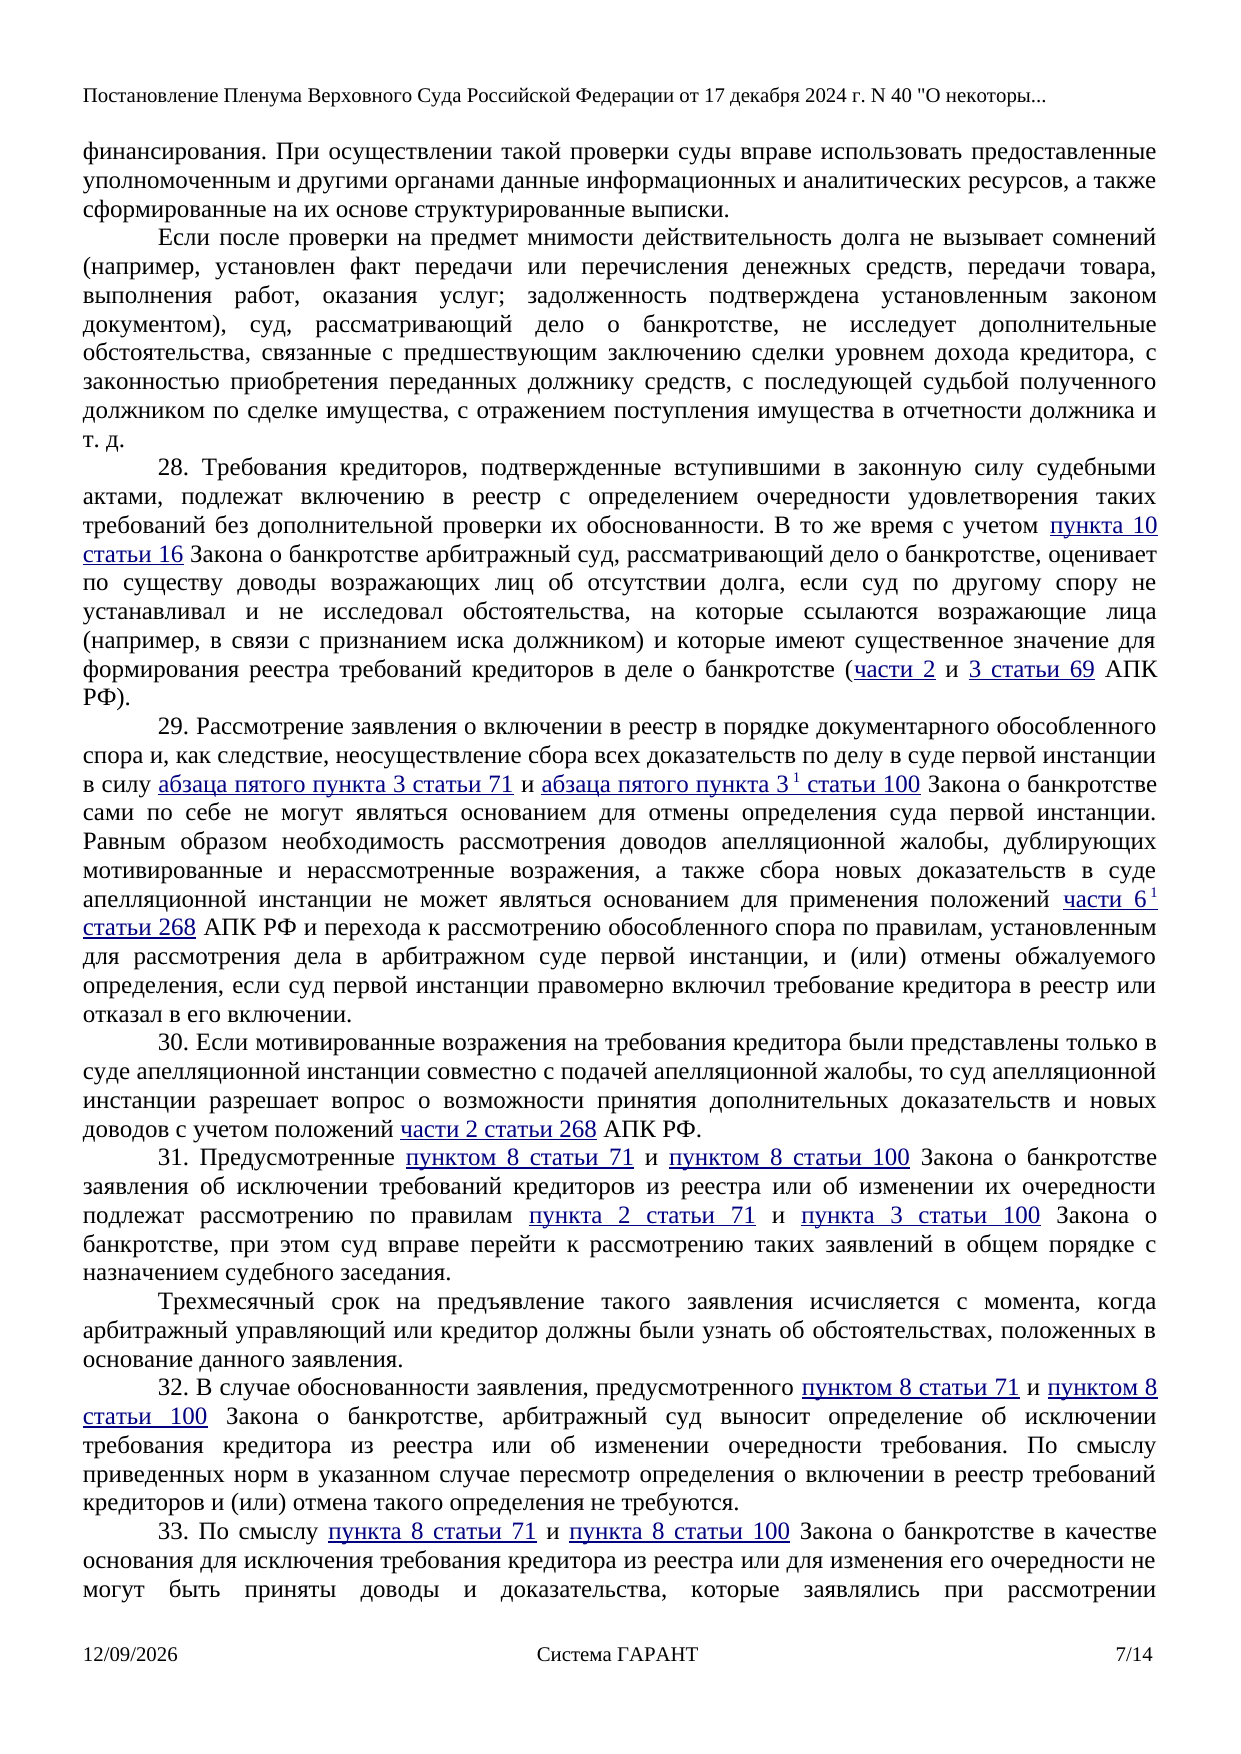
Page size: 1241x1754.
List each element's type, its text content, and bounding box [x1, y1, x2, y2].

text финансирования. При осуществлении такой проверки суды вправе использовать предоставленные уполномоченным и другими органами данные информационных и аналитических ресурсов, а также сформированные на их основе структурированные выписки. [83, 136, 1157, 222]
text 31. Предусмотренные пунктом 8 статьи 71 и пунктом 8 статьи 100 Закона о банкротстве заявления об исключении требований кредиторов из реестра или об изменении их очередности подлежат рассмотрению по правилам пункта 2 статьи 71 и пункта 3 статьи 100 Закона о банкротстве, при этом суд вправе перейти к рассмотрению таких заявлений в общем порядке с назначением судебного заседания. [83, 1142, 1157, 1286]
text Если после проверки на предмет мнимости действительность долга не вызывает сомнений (например, установлен факт передачи или перечисления денежных средств, передачи товара, выполнения работ, оказания услуг; задолженность подтверждена установленным законом документом), суд, рассматривающий дело о банкротстве, не исследует дополнительные обстоятельства, связанные с предшествующим заключению сделки уровнем дохода кредитора, с законностью приобретения переданных должнику средств, с последующей судьбой полученного должником по сделке имущества, с отражением поступления имущества в отчетности должника и т. д. [83, 222, 1157, 452]
text 29. Рассмотрение заявления о включении в реестр в порядке документарного обособленного спора и, как следствие, неосуществление сбора всех доказательств по делу в суде первой инстанции в силу абзаца пятого пункта 3 статьи 71 и абзаца пятого пункта 3 1 статьи 100 Закона о банкротстве сами по себе не могут являться основанием для отмены определения суда первой инстанции. Равным образом необходимость рассмотрения доводов апелляционной жалобы, дублирующих мотивированные и нерассмотренные возражения, а также сбора новых доказательств в суде апелляционной инстанции не может являться основанием для применения положений части 6 1 статьи 268 АПК РФ и перехода к рассмотрению обособленного спора по правилам, установленным для рассмотрения дела в арбитражном суде первой инстанции, и (или) отмены обжалуемого определения, если суд первой инстанции правомерно включил требование кредитора в реестр или отказал в его включении. [83, 711, 1157, 1027]
text Трехмесячный срок на предъявление такого заявления исчисляется с момента, когда арбитражный управляющий или кредитор должны были узнать об обстоятельствах, положенных в основание данного заявления. [83, 1286, 1157, 1372]
text 32. В случае обоснованности заявления, предусмотренного пунктом 8 статьи 71 и пунктом 8 статьи 100 Закона о банкротстве, арбитражный суд выносит определение об исключении требования кредитора из реестра или об изменении очередности требования. По смыслу приведенных норм в указанном случае пересмотр определения о включении в реестр требований кредиторов и (или) отмена такого определения не требуются. [83, 1372, 1157, 1516]
text 33. По смыслу пункта 8 статьи 71 и пункта 8 статьи 100 Закона о банкротстве в качестве основания для исключения требования кредитора из реестра или для изменения его очередности не могут быть приняты доводы и доказательства, которые заявлялись при рассмотрении [83, 1516, 1157, 1602]
text 30. Если мотивированные возражения на требования кредитора были представлены только в суде апелляционной инстанции совместно с подачей апелляционной жалобы, то суд апелляционной инстанции разрешает вопрос о возможности принятия дополнительных доказательств и новых доводов с учетом положений части 2 статьи 268 АПК РФ. [83, 1027, 1157, 1142]
text 28. Требования кредиторов, подтвержденные вступившими в законную силу судебными актами, подлежат включению в реестр с определением очередности удовлетворения таких требований без дополнительной проверки их обоснованности. В то же время с учетом пункта 10 статьи 16 Закона о банкротстве арбитражный суд, рассматривающий дело о банкротстве, оценивает по существу доводы возражающих лиц об отсутствии долга, если суд по другому спору не устанавливал и не исследовал обстоятельства, на которые ссылаются возражающие лица (например, в связи с признанием иска должником) и которые имеют существенное значение для формирования реестра требований кредиторов в деле о банкротстве (части 2 и 3 статьи 69 АПК РФ). [83, 452, 1157, 711]
